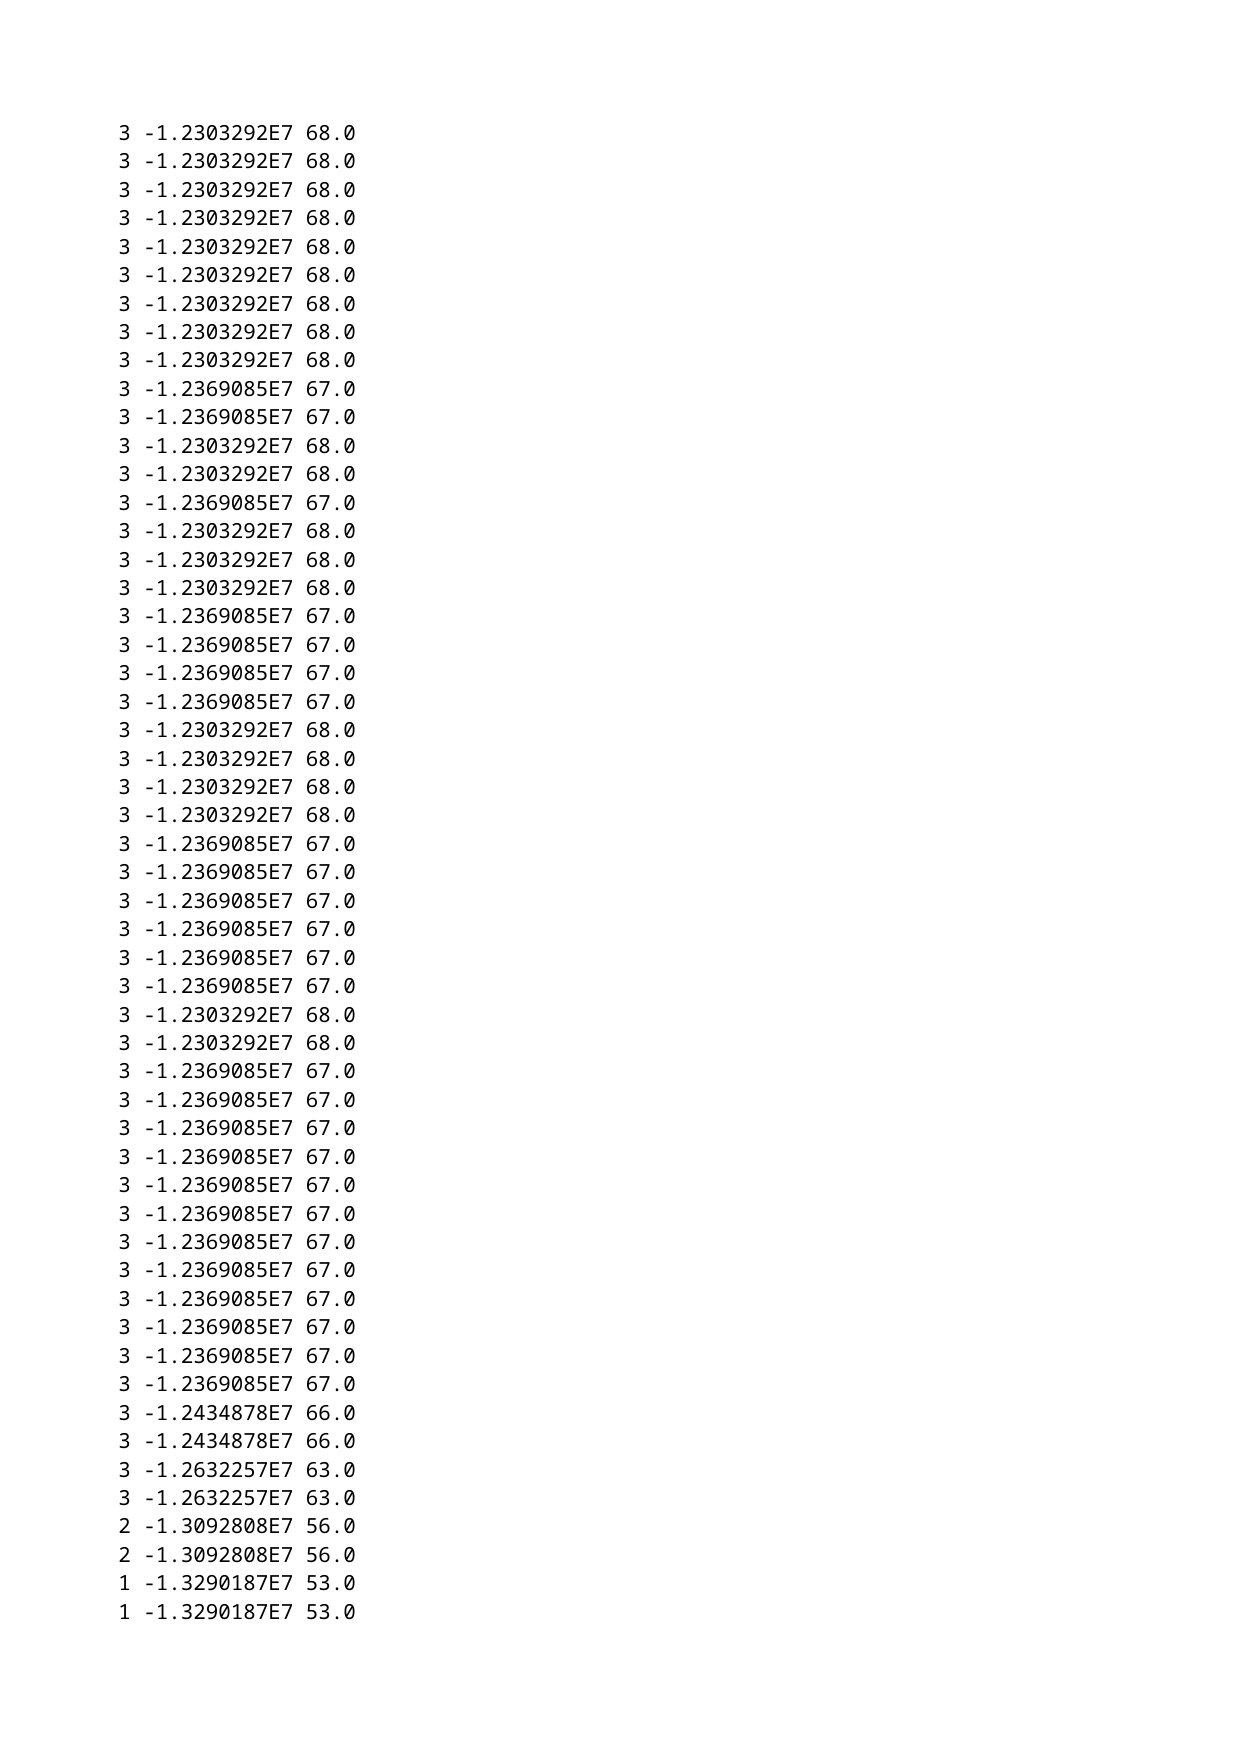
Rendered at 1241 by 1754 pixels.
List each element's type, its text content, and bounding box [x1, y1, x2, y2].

text 3 -1.2369085E7 67.0 [118, 943, 1122, 971]
text 1 -1.3290187E7 53.0 [118, 1597, 1122, 1625]
text 3 -1.2369085E7 67.0 [118, 1312, 1122, 1341]
text 3 -1.2303292E7 68.0 [118, 545, 1122, 573]
text 3 -1.2303292E7 68.0 [118, 573, 1122, 602]
text 3 -1.2369085E7 67.0 [118, 857, 1122, 886]
text 3 -1.2369085E7 67.0 [118, 658, 1122, 687]
text 3 -1.2303292E7 68.0 [118, 147, 1122, 175]
text 2 -1.3092808E7 56.0 [118, 1540, 1122, 1568]
text 3 -1.2369085E7 67.0 [118, 1170, 1122, 1199]
text 3 -1.2369085E7 67.0 [118, 402, 1122, 431]
text 2 -1.3092808E7 56.0 [118, 1512, 1122, 1540]
text 1 -1.3290187E7 53.0 [118, 1568, 1122, 1597]
text 3 -1.2369085E7 67.0 [118, 488, 1122, 516]
text 3 -1.2369085E7 67.0 [118, 971, 1122, 1000]
text 3 -1.2369085E7 67.0 [118, 630, 1122, 658]
text 3 -1.2632257E7 63.0 [118, 1483, 1122, 1512]
text 3 -1.2369085E7 67.0 [118, 829, 1122, 857]
text 3 -1.2369085E7 67.0 [118, 1284, 1122, 1312]
text 3 -1.2434878E7 66.0 [118, 1426, 1122, 1455]
text 3 -1.2369085E7 67.0 [118, 1057, 1122, 1085]
text 3 -1.2369085E7 67.0 [118, 1369, 1122, 1398]
text 3 -1.2303292E7 68.0 [118, 175, 1122, 203]
text 3 -1.2303292E7 68.0 [118, 232, 1122, 260]
text 3 -1.2369085E7 67.0 [118, 914, 1122, 943]
text 3 -1.2369085E7 67.0 [118, 1341, 1122, 1369]
text 3 -1.2303292E7 68.0 [118, 203, 1122, 232]
text 3 -1.2369085E7 67.0 [118, 1227, 1122, 1256]
text 3 -1.2303292E7 68.0 [118, 431, 1122, 459]
text 3 -1.2632257E7 63.0 [118, 1455, 1122, 1483]
text 3 -1.2303292E7 68.0 [118, 1000, 1122, 1028]
text 3 -1.2369085E7 67.0 [118, 886, 1122, 914]
text 3 -1.2303292E7 68.0 [118, 744, 1122, 772]
text 3 -1.2303292E7 68.0 [118, 459, 1122, 488]
text 3 -1.2303292E7 68.0 [118, 346, 1122, 374]
text 3 -1.2369085E7 67.0 [118, 1113, 1122, 1142]
text 3 -1.2303292E7 68.0 [118, 715, 1122, 744]
text 3 -1.2303292E7 68.0 [118, 772, 1122, 801]
text 3 -1.2303292E7 68.0 [118, 801, 1122, 829]
text 3 -1.2369085E7 67.0 [118, 1256, 1122, 1284]
text 3 -1.2303292E7 68.0 [118, 118, 1122, 147]
text 3 -1.2434878E7 66.0 [118, 1398, 1122, 1426]
text 3 -1.2369085E7 67.0 [118, 374, 1122, 402]
text 3 -1.2303292E7 68.0 [118, 260, 1122, 289]
text 3 -1.2303292E7 68.0 [118, 1028, 1122, 1057]
text 3 -1.2369085E7 67.0 [118, 1085, 1122, 1113]
text 3 -1.2303292E7 68.0 [118, 516, 1122, 545]
text 3 -1.2369085E7 67.0 [118, 1142, 1122, 1170]
text 3 -1.2369085E7 67.0 [118, 1199, 1122, 1227]
text 3 -1.2369085E7 67.0 [118, 602, 1122, 630]
text 3 -1.2303292E7 68.0 [118, 289, 1122, 317]
text 3 -1.2303292E7 68.0 [118, 317, 1122, 346]
text 3 -1.2369085E7 67.0 [118, 687, 1122, 715]
